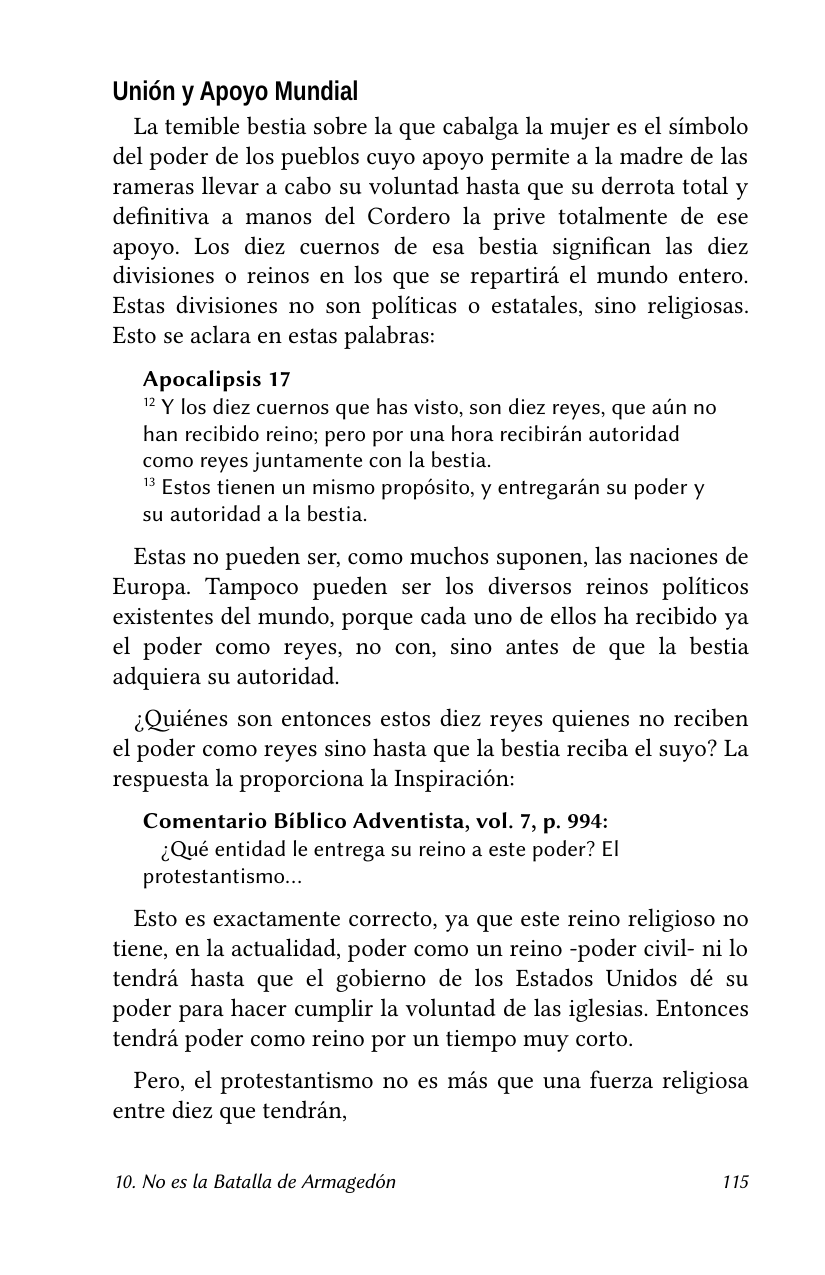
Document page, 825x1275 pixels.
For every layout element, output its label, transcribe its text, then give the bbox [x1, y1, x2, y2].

text Pero, el protestantismo no es más que una fuerza religiosa entre diez que tendrán, [112, 1066, 750, 1124]
text ¿Quiénes son entonces estos diez reyes quienes no reciben el poder como reyes sino hasta que la bestia reciba el suyo? La respuesta la proporciona la Inspiración: [112, 704, 750, 792]
text Estas no pueden ser, como muchos suponen, las naciones de Europa. Tampoco pueden ser los diversos reinos políticos existentes del mundo, porque cada uno de ellos ha recibido ya el poder como reyes, no con, sino antes de que la bestia adquiera su autoridad. [112, 542, 750, 690]
text Esto es exactamente correcto, ya que este reino religioso no tiene, en la actualidad, poder como un reino -poder civil- ni lo tendrá hasta que el gobierno de los Estados Unidos dé su poder para hacer cumplir la voluntad de las iglesias. Entonces tendrá poder como reino por un tiempo muy corto. [112, 904, 750, 1052]
subtitle Unión y Apoyo Mundial [112, 75, 750, 106]
text Comentario Bíblico Adventista, vol. 7, p. 994: [142, 808, 750, 834]
text La temible bestia sobre la que cabalga la mujer es el símbolo del poder de los pueblos cuyo apoyo permite a la madre de las rameras llevar a cabo su voluntad hasta que su derrota total y definitiva a manos del Cordero la prive totalmente de ese apoyo. Los diez cuernos de esa bestia significan las diez divisiones o reinos en los que se repartirá el mundo entero. Estas divisiones no son políticas o estatales, sino religiosas. Esto se aclara en estas palabras: [112, 112, 750, 350]
text ¿Qué entidad le entrega su reino a este poder? El protestantismo… [142, 836, 720, 889]
text 12 Y los diez cuernos que has visto, son diez reyes, que aún no han recibido reino; pero por una hora recibirán autoridad como reyes juntamente con la bestia. [142, 394, 720, 473]
text Apocalipsis 17 [142, 366, 750, 392]
text 13 Estos tienen un mismo propósito, y entregarán su poder y su autoridad a la bestia. [142, 474, 720, 527]
